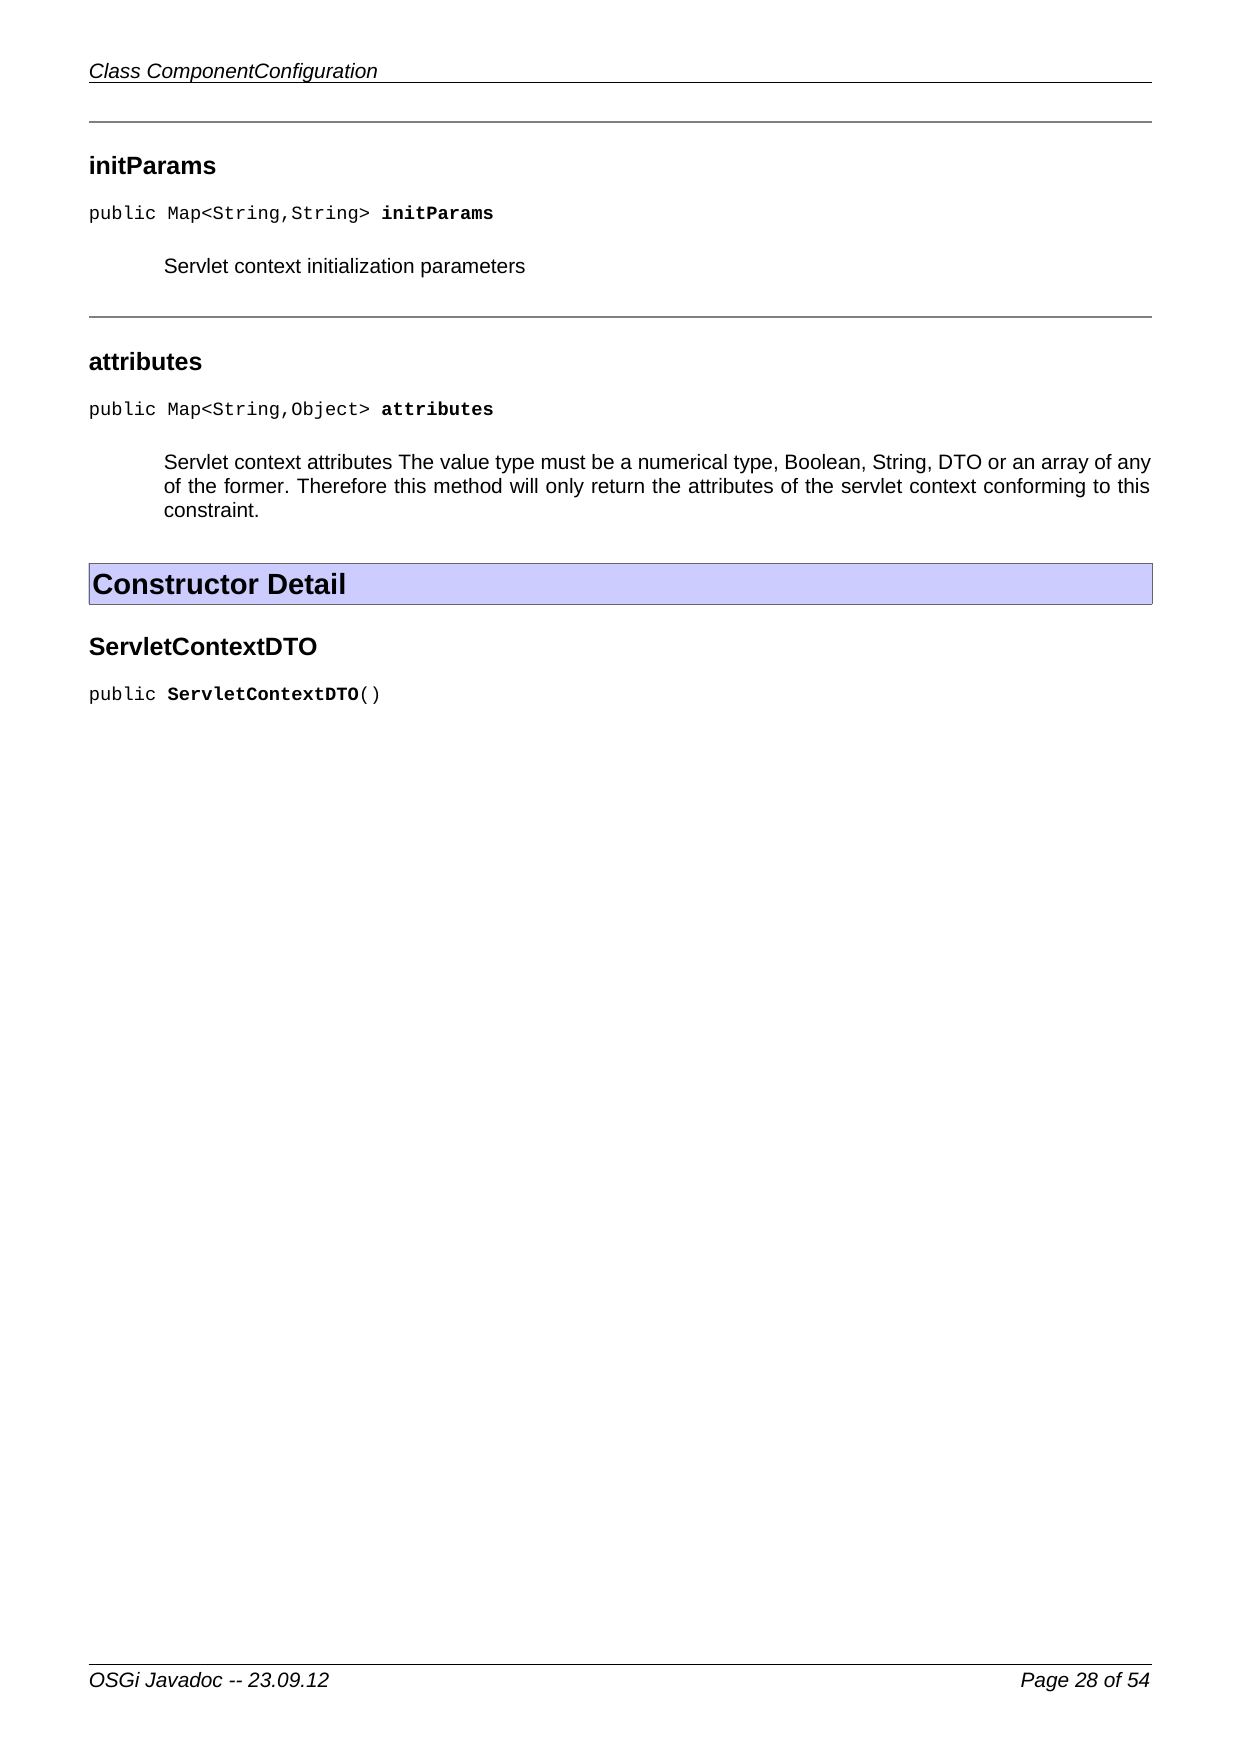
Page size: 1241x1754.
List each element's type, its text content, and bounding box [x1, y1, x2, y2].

subtitle attributes [88, 347, 1152, 375]
text public Map<String,String> initParams [88, 204, 1152, 225]
subtitle initParams [88, 151, 1152, 180]
text Servlet context attributes The value type must be a numerical type, Boolean, String, DTO or an array of any of the former. Therefore this method will only return the attributes of the servlet context conforming to this constraint. [163, 450, 1152, 522]
text Servlet context initialization parameters [163, 254, 1152, 278]
text public ServletContextDTO() [88, 685, 1152, 706]
text public Map<String,Object> attributes [88, 399, 1152, 421]
subtitle Constructor Detail [90, 564, 1152, 604]
subtitle ServletContextDTO [88, 632, 1152, 661]
